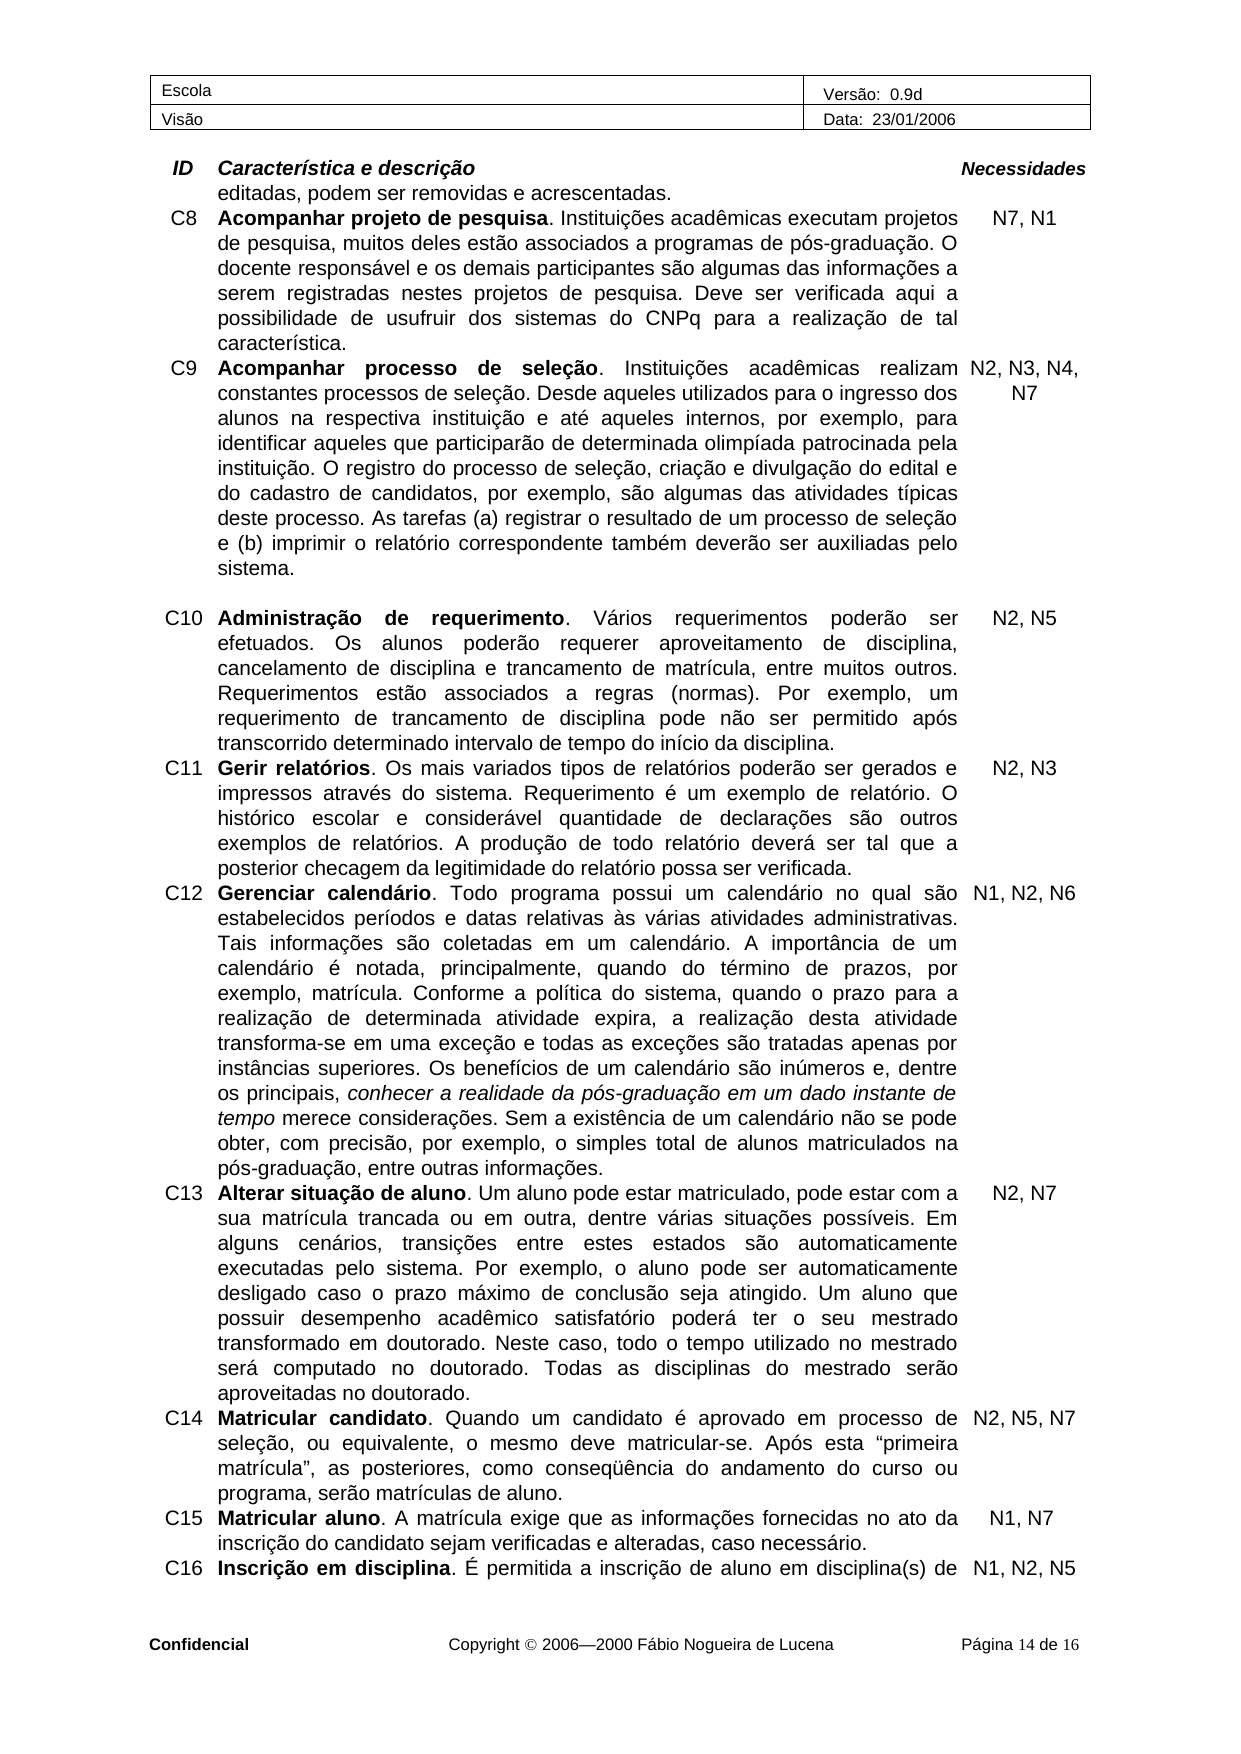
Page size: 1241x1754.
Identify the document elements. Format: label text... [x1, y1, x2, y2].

table_cell Matricular candidato. Quando um candidato é aprovado em processo de seleção, ou equivalente, o mesmo deve matricular-se. Após esta “primeira matrícula”, as posteriores, como conseqüência do andamento do curso ou programa, serão matrículas de aluno. [217, 1404, 959, 1504]
table_cell C14 [150, 1404, 217, 1504]
table_header Necessidades [959, 154, 1090, 179]
table_cell C10 [150, 604, 217, 754]
table_cell N1, N7 [959, 1504, 1090, 1554]
table_cell Gerir relatórios. Os mais variados tipos de relatórios poderão ser gerados e impressos através do sistema. Requerimento é um exemplo de relatório. O histórico escolar e considerável quantidade de declarações são outros exemplos de relatórios. A produção de todo relatório deverá ser tal que a posterior checagem da legitimidade do relatório possa ser verificada. [217, 754, 959, 879]
table_cell C13 [150, 1179, 217, 1404]
table_cell C9 [150, 354, 217, 604]
table_cell Inscrição em disciplina. É permitida a inscrição de aluno em disciplina(s) de [217, 1554, 959, 1579]
table_cell N2, N7 [959, 1179, 1090, 1404]
table_cell Acompanhar processo de seleção. Instituições acadêmicas realizam constantes processos de seleção. Desde aqueles utilizados para o ingresso dos alunos na respectiva instituição e até aqueles internos, por exemplo, para identificar aqueles que participarão de determinada olimpíada patrocinada pela instituição. O registro do processo de seleção, criação e divulgação do edital e do cadastro de candidatos, por exemplo, são algumas das atividades típicas deste processo. As tarefas (a) registrar o resultado de um processo de seleção e (b) imprimir o relatório correspondente também deverão ser auxiliadas pelo sistema. [217, 354, 959, 604]
table_cell N1, N2, N5 [959, 1554, 1090, 1579]
table_header Característica e descrição [217, 154, 959, 179]
table_cell editadas, podem ser removidas e acrescentadas. [217, 179, 959, 204]
table_cell [150, 179, 217, 204]
table_cell C11 [150, 754, 217, 879]
table_cell Matricular aluno. A matrícula exige que as informações fornecidas no ato da inscrição do candidato sejam verificadas e alteradas, caso necessário. [217, 1504, 959, 1554]
table_cell C8 [150, 204, 217, 354]
table_cell Acompanhar projeto de pesquisa. Instituições acadêmicas executam projetos de pesquisa, muitos deles estão associados a programas de pós-graduação. O docente responsável e os demais participantes são algumas das informações a serem registradas nestes projetos de pesquisa. Deve ser verificada aqui a possibilidade de usufruir dos sistemas do CNPq para a realização de tal característica. [217, 204, 959, 354]
table_cell Gerenciar calendário. Todo programa possui um calendário no qual são estabelecidos períodos e datas relativas às várias atividades administrativas. Tais informações são coletadas em um calendário. A importância de um calendário é notada, principalmente, quando do término de prazos, por exemplo, matrícula. Conforme a política do sistema, quando o prazo para a realização de determinada atividade expira, a realização desta atividade transforma-se em uma exceção e todas as exceções são tratadas apenas por instâncias superiores. Os benefícios de um calendário são inúmeros e, dentre os principais, conhecer a realidade da pós-graduação em um dado instante de tempo merece considerações. Sem a existência de um calendário não se pode obter, com precisão, por exemplo, o simples total de alunos matriculados na pós-graduação, entre outras informações. [217, 879, 959, 1179]
table_cell Administração de requerimento. Vários requerimentos poderão ser efetuados. Os alunos poderão requerer aproveitamento de disciplina, cancelamento de disciplina e trancamento de matrícula, entre muitos outros. Requerimentos estão associados a regras (normas). Por exemplo, um requerimento de trancamento de disciplina pode não ser permitido após transcorrido determinado intervalo de tempo do início da disciplina. [217, 604, 959, 754]
table_cell C16 [150, 1554, 217, 1579]
table_cell N2, N3, N4, N7 [959, 354, 1090, 604]
table_cell C12 [150, 879, 217, 1179]
table_cell N2, N5, N7 [959, 1404, 1090, 1504]
table_cell [959, 179, 1090, 204]
table_header ID [150, 154, 217, 179]
table_cell N2, N5 [959, 604, 1090, 754]
table_cell N7, N1 [959, 204, 1090, 354]
table_cell N1, N2, N6 [959, 879, 1090, 1179]
table_cell C15 [150, 1504, 217, 1554]
table_cell N2, N3 [959, 754, 1090, 879]
table_cell Alterar situação de aluno. Um aluno pode estar matriculado, pode estar com a sua matrícula trancada ou em outra, dentre várias situações possíveis. Em alguns cenários, transições entre estes estados são automaticamente executadas pelo sistema. Por exemplo, o aluno pode ser automaticamente desligado caso o prazo máximo de conclusão seja atingido. Um aluno que possuir desempenho acadêmico satisfatório poderá ter o seu mestrado transformado em doutorado. Neste caso, todo o tempo utilizado no mestrado será computado no doutorado. Todas as disciplinas do mestrado serão aproveitadas no doutorado. [217, 1179, 959, 1404]
